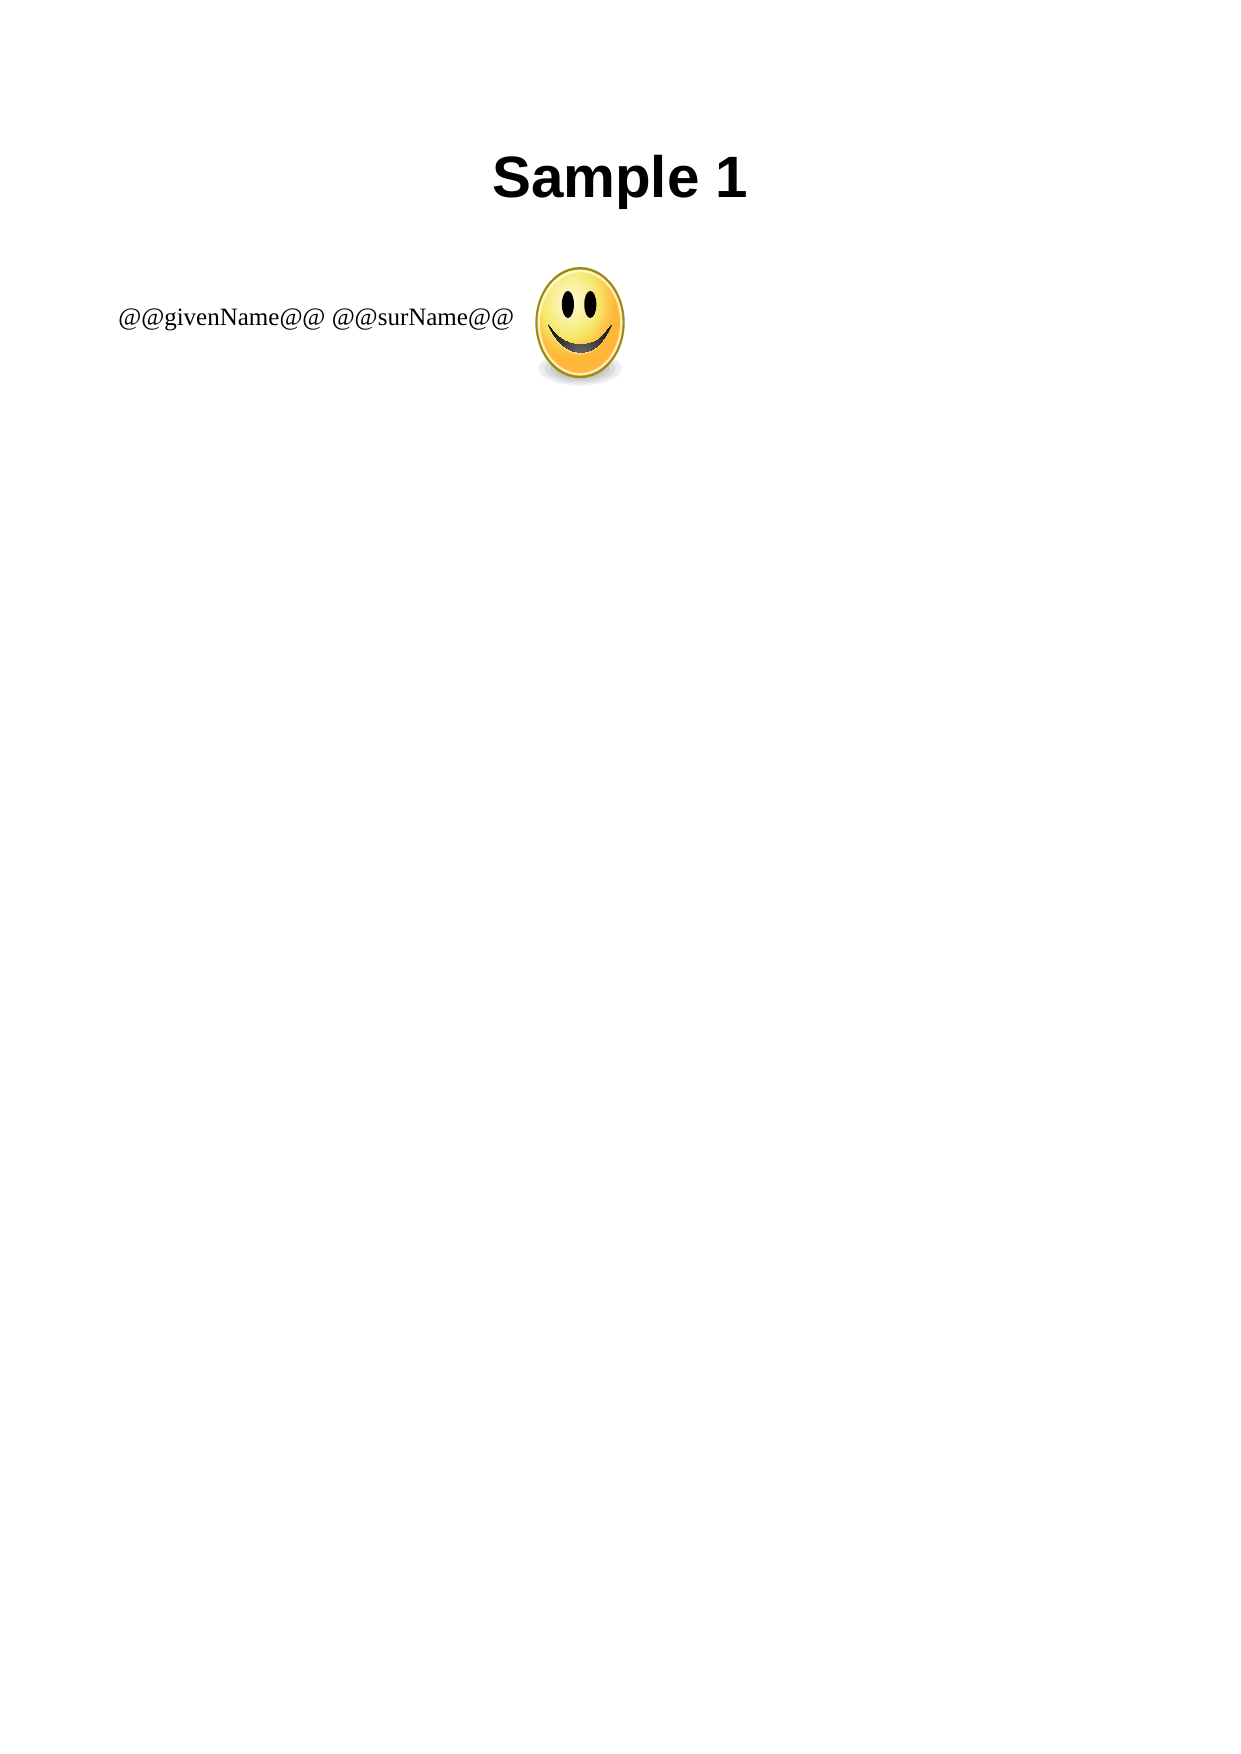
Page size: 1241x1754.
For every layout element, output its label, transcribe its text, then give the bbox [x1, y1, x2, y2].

title Sample 1 [118, 143, 1122, 210]
text @@givenName@@ @@surName@@ [118, 251, 1122, 399]
